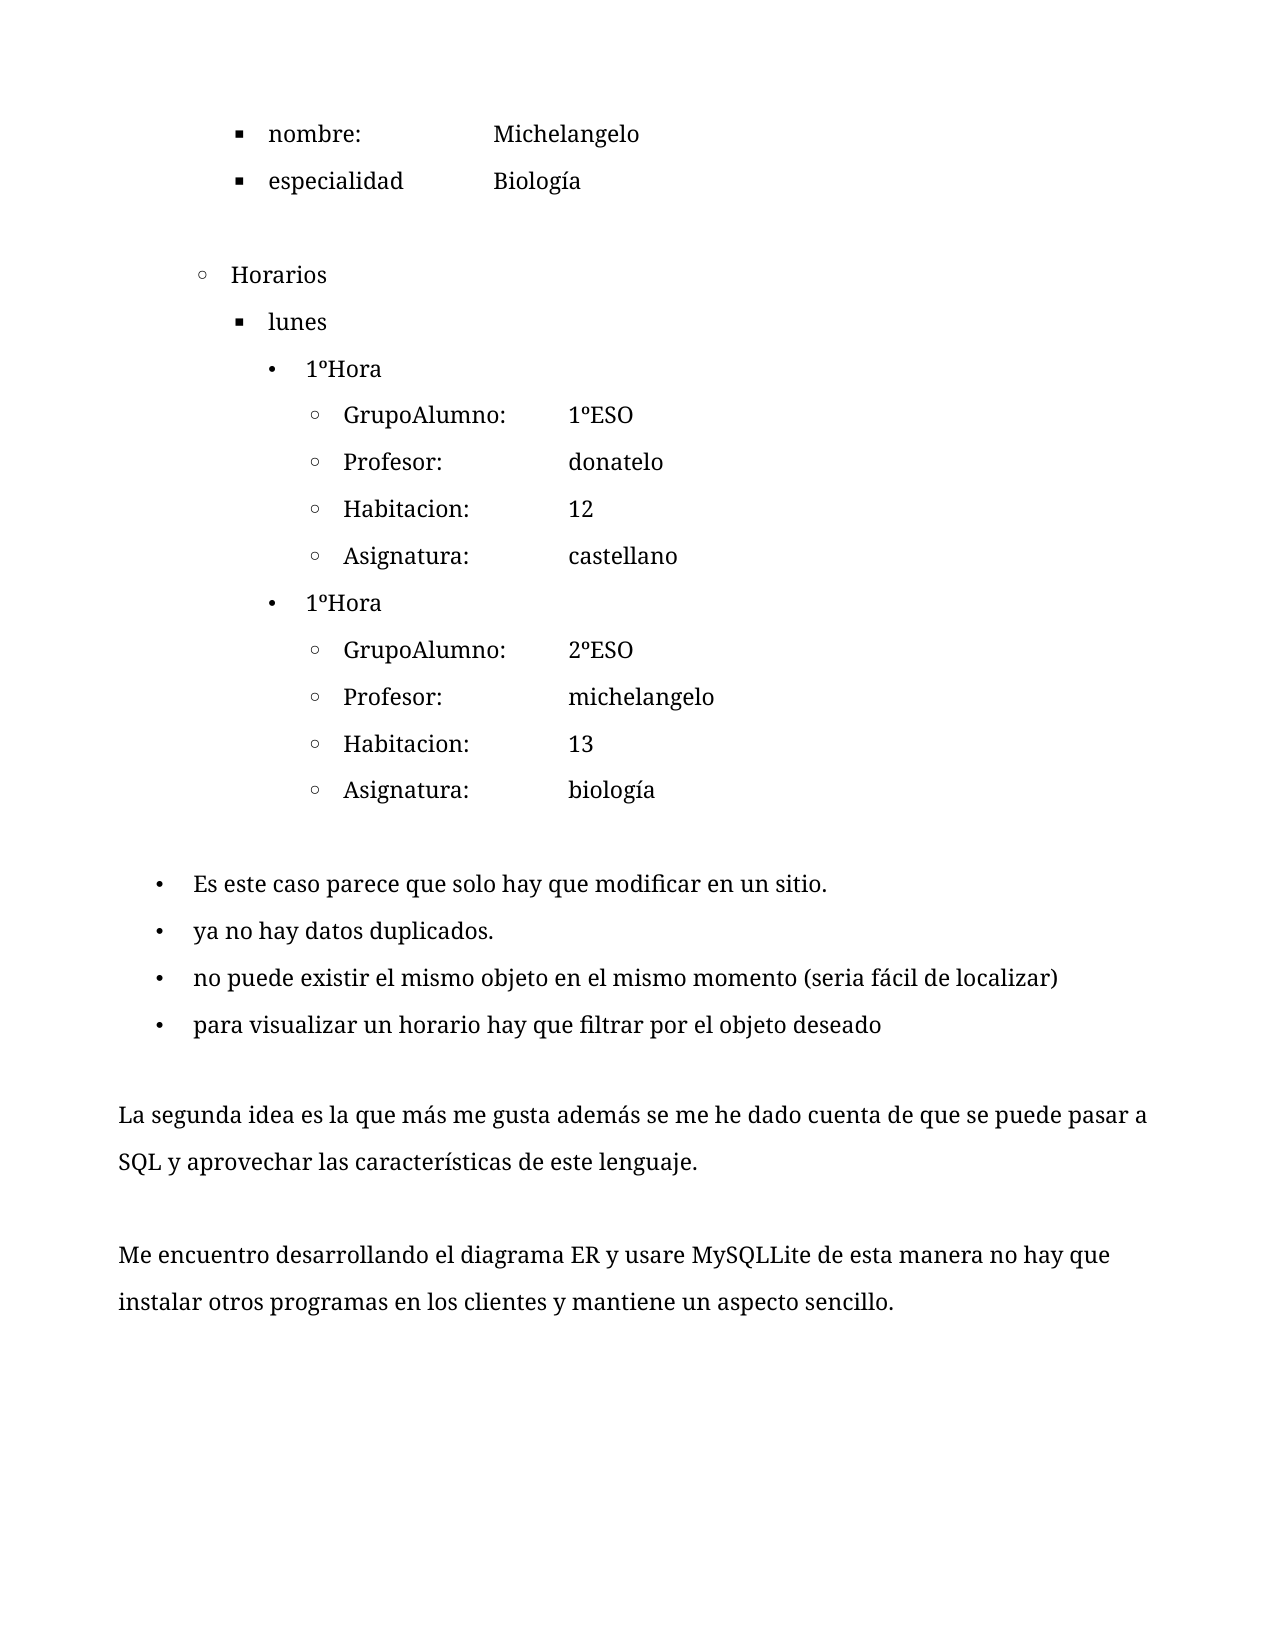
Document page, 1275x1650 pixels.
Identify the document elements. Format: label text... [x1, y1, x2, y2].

list Horarios [193, 259, 1157, 290]
text La segunda idea es la que más me gusta además se me he dado cuenta de que se puede pasar a SQL y aprovechar las características de este lenguaje. [118, 1099, 1157, 1177]
list Profesor: michelangelo [306, 681, 1157, 712]
list nombre: Michelangelo [231, 118, 1157, 149]
list Es este caso parece que solo hay que modificar en un sitio. [156, 868, 1157, 899]
list Asignatura: biología [306, 774, 1157, 806]
list ya no hay datos duplicados. [156, 915, 1157, 946]
list Profesor: donatelo [306, 446, 1157, 477]
list Habitacion: 12 [306, 493, 1157, 524]
list Asignatura: castellano [306, 540, 1157, 571]
list lunes [231, 306, 1157, 337]
list 1ºHora [268, 352, 1157, 384]
list Habitacion: 13 [306, 727, 1157, 759]
list GrupoAlumno: 1ºESO [306, 399, 1157, 431]
list GrupoAlumno: 2ºESO [306, 634, 1157, 665]
list especialidad Biología [231, 165, 1157, 196]
text Me encuentro desarrollando el diagrama ER y usare MySQLLite de esta manera no hay que instalar otros programas en los clientes y mantiene un aspecto sencillo. [118, 1239, 1157, 1317]
list para visualizar un horario hay que filtrar por el objeto deseado [156, 1009, 1157, 1040]
list no puede existir el mismo objeto en el mismo momento (seria fácil de localizar) [156, 962, 1157, 993]
list 1ºHora [268, 587, 1157, 618]
